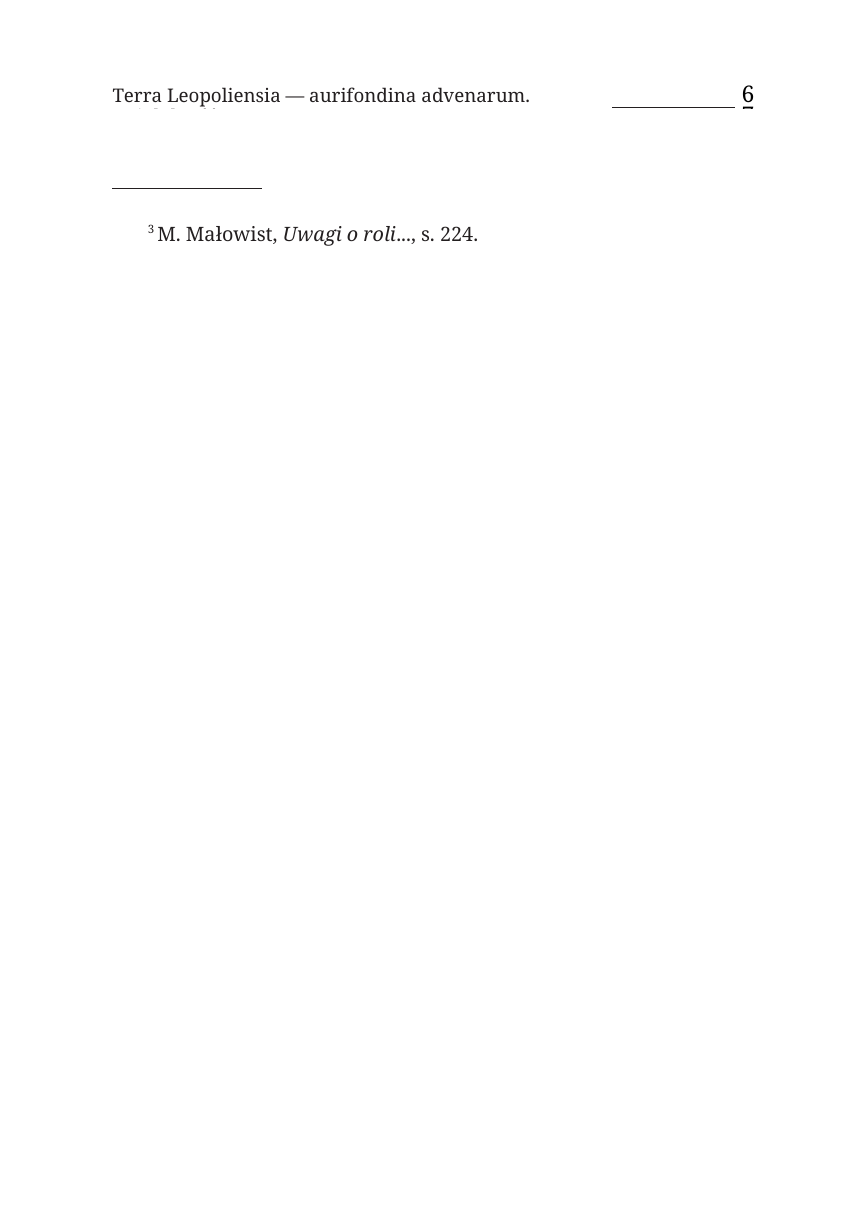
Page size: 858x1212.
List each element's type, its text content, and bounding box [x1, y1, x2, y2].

text 3 M. Małowist, Uwagi o roli..., s. 224. [148, 221, 774, 248]
